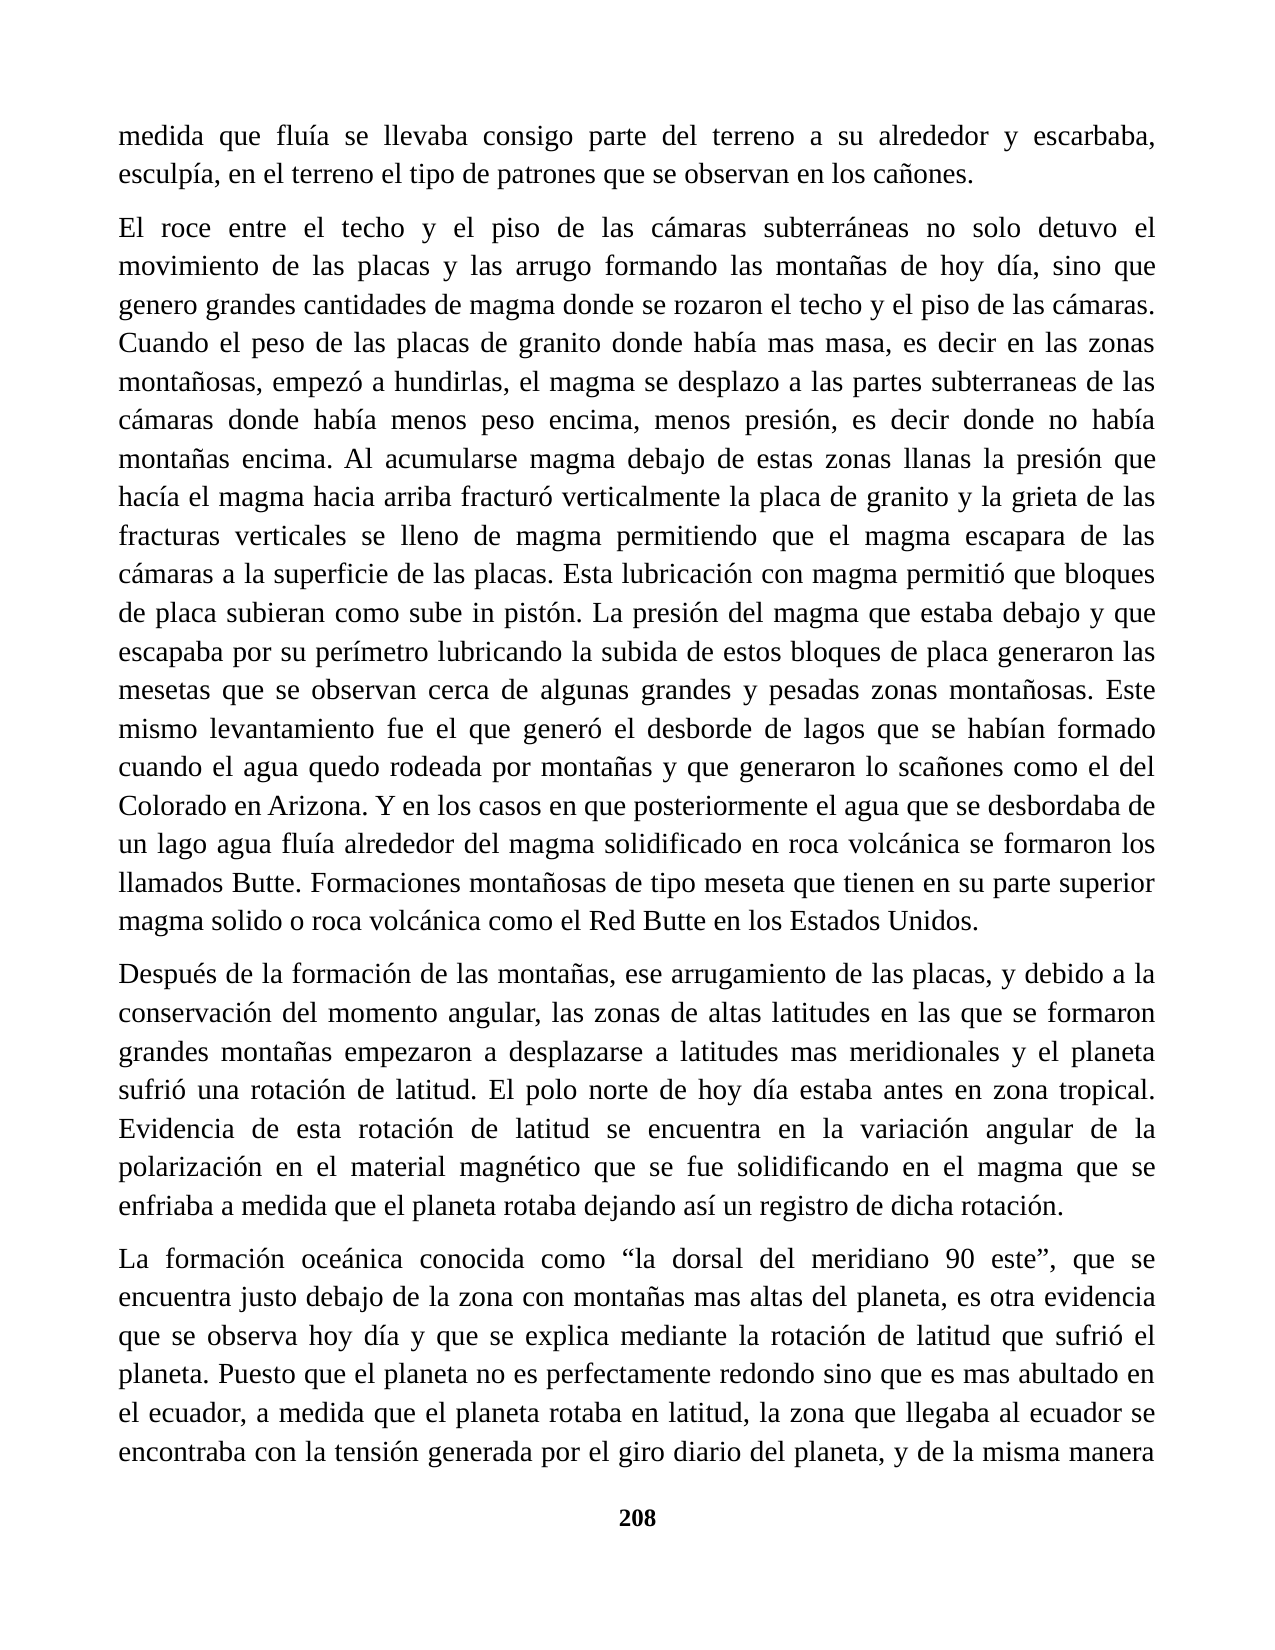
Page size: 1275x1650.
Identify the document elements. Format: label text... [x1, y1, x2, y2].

text El roce entre el techo y el piso de las cámaras subterráneas no solo detuvo el movimiento de las placas y las arrugo formando las montañas de hoy día, sino que genero grandes cantidades de magma donde se rozaron el techo y el piso de las cámaras. Cuando el peso de las placas de granito donde había mas masa, es decir en las zonas montañosas, empezó a hundirlas, el magma se desplazo a las partes subterraneas de las cámaras donde había menos peso encima, menos presión, es decir donde no había montañas encima. Al acumularse magma debajo de estas zonas llanas la presión que hacía el magma hacia arriba fracturó verticalmente la placa de granito y la grieta de las fracturas verticales se lleno de magma permitiendo que el magma escapara de las cámaras a la superficie de las placas. Esta lubricación con magma permitió que bloques de placa subieran como sube in pistón. La presión del magma que estaba debajo y que escapaba por su perímetro lubricando la subida de estos bloques de placa generaron las mesetas que se observan cerca de algunas grandes y pesadas zonas montañosas. Este mismo levantamiento fue el que generó el desborde de lagos que se habían formado cuando el agua quedo rodeada por montañas y que generaron lo scañones como el del Colorado en Arizona. Y en los casos en que posteriormente el agua que se desbordaba de un lago agua fluía alrededor del magma solidificado en roca volcánica se formaron los llamados Butte. Formaciones montañosas de tipo meseta que tienen en su parte superior magma solido o roca volcánica como el Red Butte en los Estados Unidos. [118, 210, 1157, 937]
text medida que fluía se llevaba consigo parte del terreno a su alrededor y escarbaba, esculpía, en el terreno el tipo de patrones que se observan en los cañones. [118, 118, 1157, 190]
text La formación oceánica conocida como “la dorsal del meridiano 90 este”, que se encuentra justo debajo de la zona con montañas mas altas del planeta, es otra evidencia que se observa hoy día y que se explica mediante la rotación de latitud que sufrió el planeta. Puesto que el planeta no es perfectamente redondo sino que es mas abultado en el ecuador, a medida que el planeta rotaba en latitud, la zona que llegaba al ecuador se encontraba con la tensión generada por el giro diario del planeta, y de la misma manera [118, 1241, 1157, 1467]
text Después de la formación de las montañas, ese arrugamiento de las placas, y debido a la conservación del momento angular, las zonas de altas latitudes en las que se formaron grandes montañas empezaron a desplazarse a latitudes mas meridionales y el planeta sufrió una rotación de latitud. El polo norte de hoy día estaba antes en zona tropical. Evidencia de esta rotación de latitud se encuentra en la variación angular de la polarización en el material magnético que se fue solidificando en el magma que se enfriaba a medida que el planeta rotaba dejando así un registro de dicha rotación. [118, 957, 1157, 1221]
